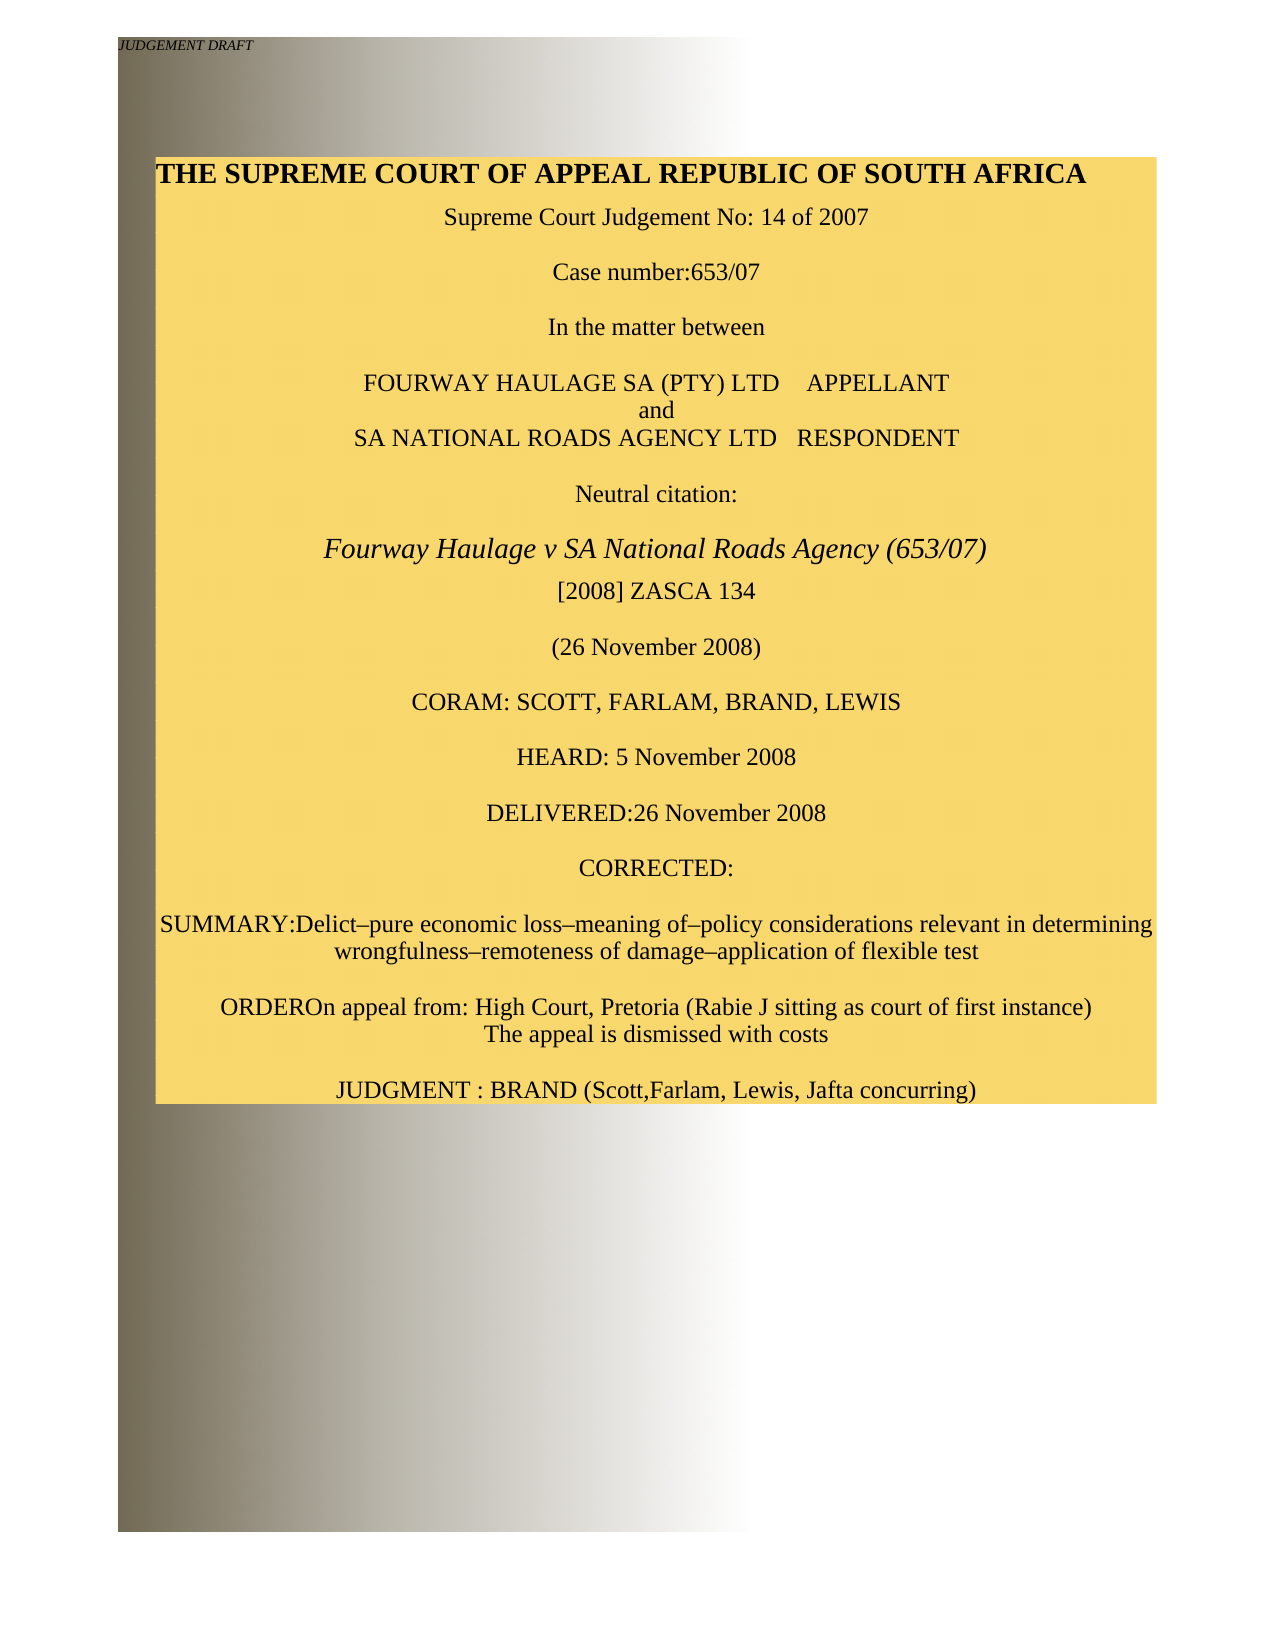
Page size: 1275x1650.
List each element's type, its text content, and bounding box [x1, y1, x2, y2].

text HEARD: 5 November 2008 [156, 743, 1157, 771]
picture [118, 37, 1157, 1532]
text and [156, 397, 1157, 424]
title THE SUPREME COURT OF APPEAL REPUBLIC OF SOUTH AFRICA [156, 158, 1157, 190]
text FOURWAY HAULAGE SA (PTY) LTD APPELLANT [156, 369, 1157, 397]
text DELIVERED:26 November 2008 [156, 799, 1157, 827]
text CORAM: SCOTT, FARLAM, BRAND, LEWIS [156, 688, 1157, 716]
text ORDEROn appeal from: High Court, Pretoria (Rabie J sitting as court of first instance) [156, 993, 1157, 1021]
text (26 November 2008) [156, 633, 1157, 660]
text JUDGMENT : BRAND (Scott,Farlam, Lewis, Jafta concurring) [156, 1076, 1157, 1104]
text SUMMARY:Delict–pure economic loss–meaning of–policy considerations relevant in determining wrongfulness–remoteness of damage–application of flexible test [156, 910, 1157, 965]
text SA NATIONAL ROADS AGENCY LTD RESPONDENT [156, 424, 1157, 452]
text Neutral citation: [156, 480, 1157, 507]
text Supreme Court Judgement No: 14 of 2007 [156, 203, 1157, 230]
text Case number:653/07 [156, 258, 1157, 286]
text CORRECTED: [156, 854, 1157, 882]
text In the matter between [156, 313, 1157, 341]
text The appeal is dismissed with costs [156, 1021, 1157, 1048]
text [2008] ZASCA 134 [156, 577, 1157, 605]
title Fourway Haulage v SA National Roads Agency (653/07) [156, 532, 1157, 565]
